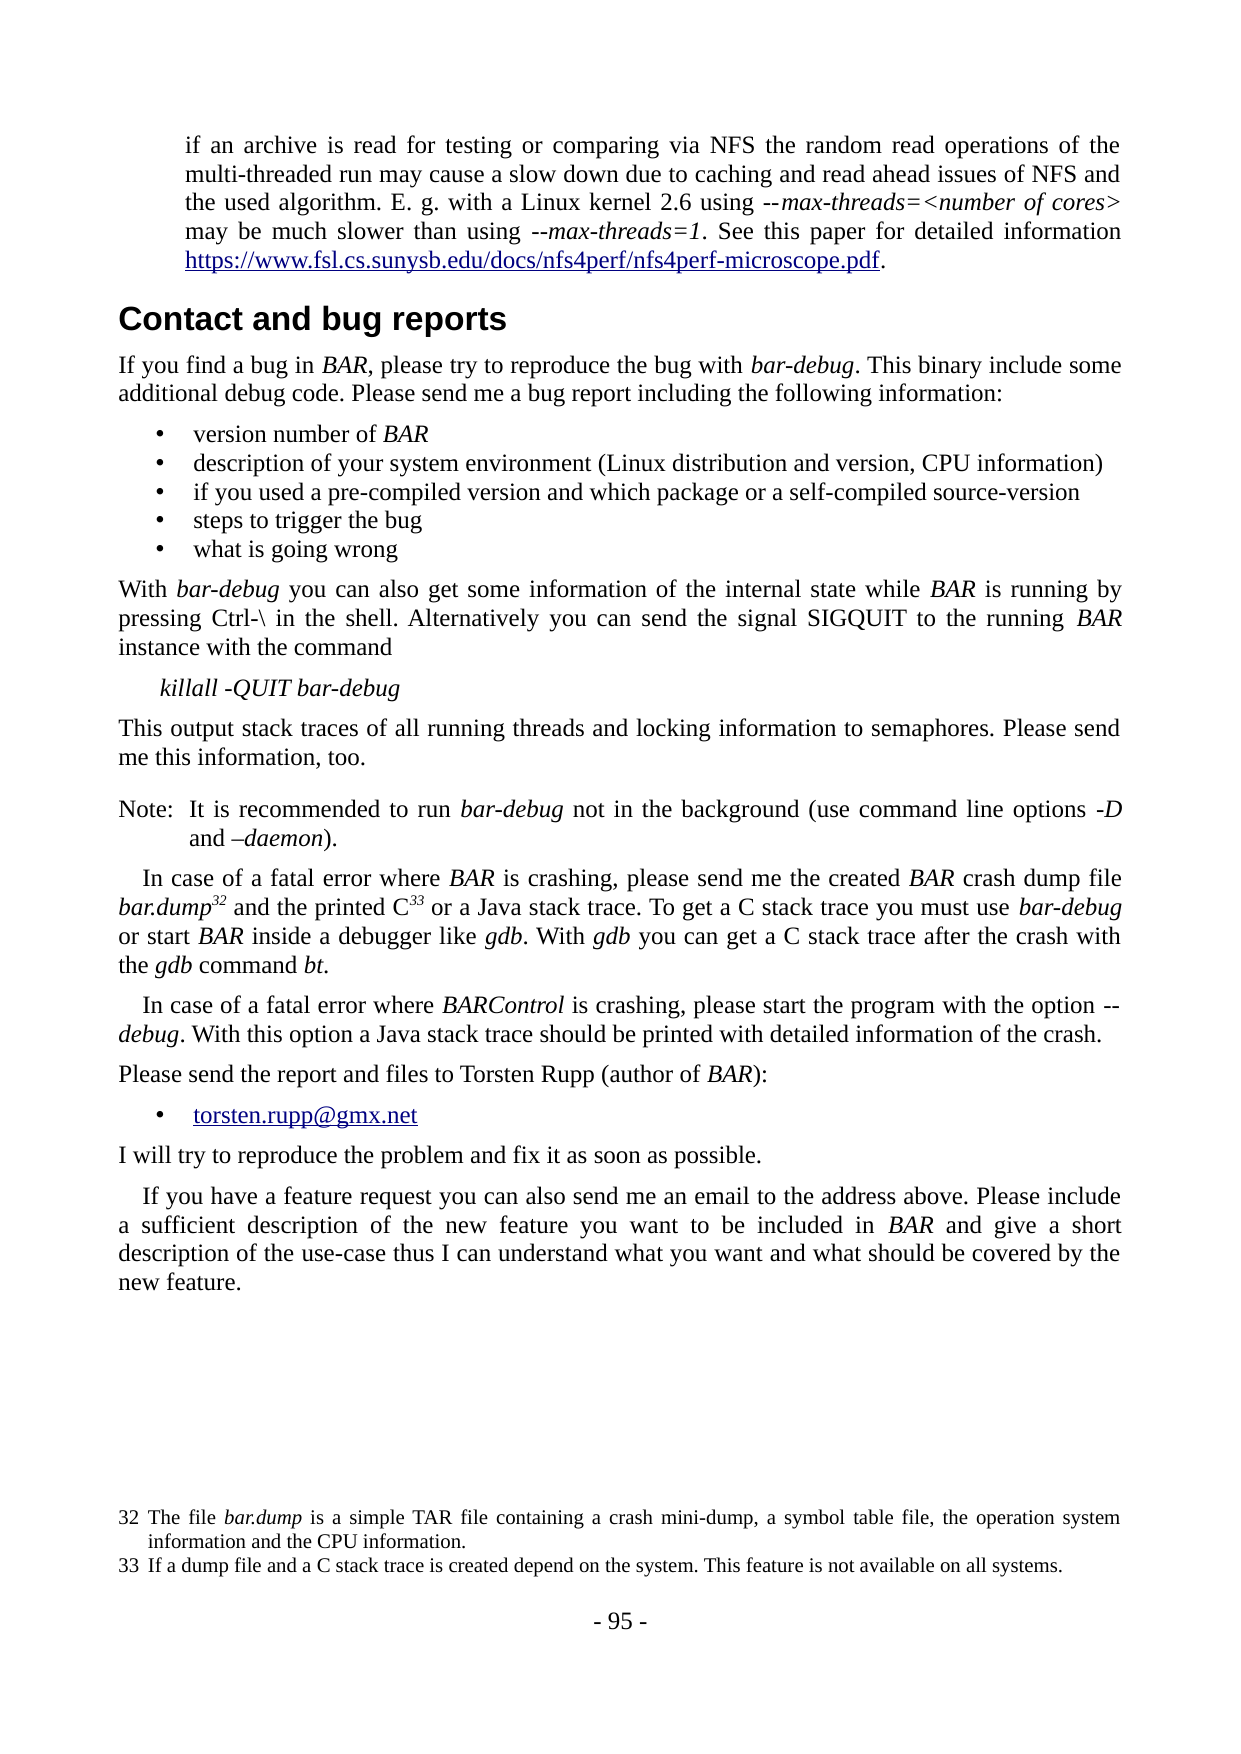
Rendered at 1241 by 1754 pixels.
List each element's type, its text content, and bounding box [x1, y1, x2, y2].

list torsten.rupp@gmx.net [156, 1100, 1122, 1129]
text If a dump file and a C stack trace is created depend on the system. This feature is not available on all systems. [118, 1553, 1122, 1577]
text In case of a fatal error where BAR is crashing, please send me the created BAR crash dump file bar.dump and the printed C or a Java stack trace. To get a C stack trace you must use bar-debug or start BAR inside a debugger like gdb. With gdb you can get a C stack trace after the crash with the gdb command bt. [118, 863, 1122, 978]
text Please send the report and files to Torsten Rupp (author of BAR): [118, 1059, 1122, 1088]
list if you used a pre-compiled version and which package or a self-compiled source-version [156, 477, 1122, 505]
text If you find a bug in BAR, please try to reproduce the bug with bar-debug. This binary include some additional debug code. Please send me a bug report including the following information: [118, 350, 1122, 407]
text This output stack traces of all running threads and locking information to semaphores. Please send me this information, too. [118, 713, 1122, 771]
text If you have a feature request you can also send me an email to the address above. Please include a sufficient description of the new feature you want to be included in BAR and give a short description of the use-case thus I can understand what you want and what should be covered by the new feature. [118, 1181, 1122, 1296]
text In case of a fatal error where BARControl is crashing, please start the program with the option --debug. With this option a Java stack trace should be printed with detailed information of the crash. [118, 990, 1122, 1048]
text if an archive is read for testing or comparing via NFS the random read operations of the multi-threaded run may cause a slow down due to caching and read ahead issues of NFS and the used algorithm. E. g. with a Linux kernel 2.6 using --max-threads=<number of cores> may be much slower than using --max-threads=1. See this paper for detailed information https://www.fsl.cs.sunysb.edu/docs/nfs4perf/nfs4perf-microscope.pdf. [185, 130, 1122, 274]
text The file bar.dump is a simple TAR file containing a crash mini-dump, a symbol table file, the operation system information and the CPU information. [118, 1505, 1122, 1553]
subtitle Contact and bug reports [118, 299, 1122, 337]
text Note: It is recommended to run bar-debug not in the background (use command line options -D and –daemon). [118, 794, 1122, 852]
text With bar-debug you can also get some information of the internal state while BAR is running by pressing Ctrl-\ in the shell. Alternatively you can send the signal SIGQUIT to the running BAR instance with the command [118, 574, 1122, 661]
list what is going wrong [156, 534, 1122, 563]
list description of your system environment (Linux distribution and version, CPU information) [156, 448, 1122, 477]
list version number of BAR [156, 419, 1122, 448]
list steps to trigger the bug [156, 505, 1122, 534]
text I will try to reproduce the problem and fix it as soon as possible. [118, 1141, 1122, 1169]
text killall -QUIT bar-debug [159, 673, 1122, 701]
